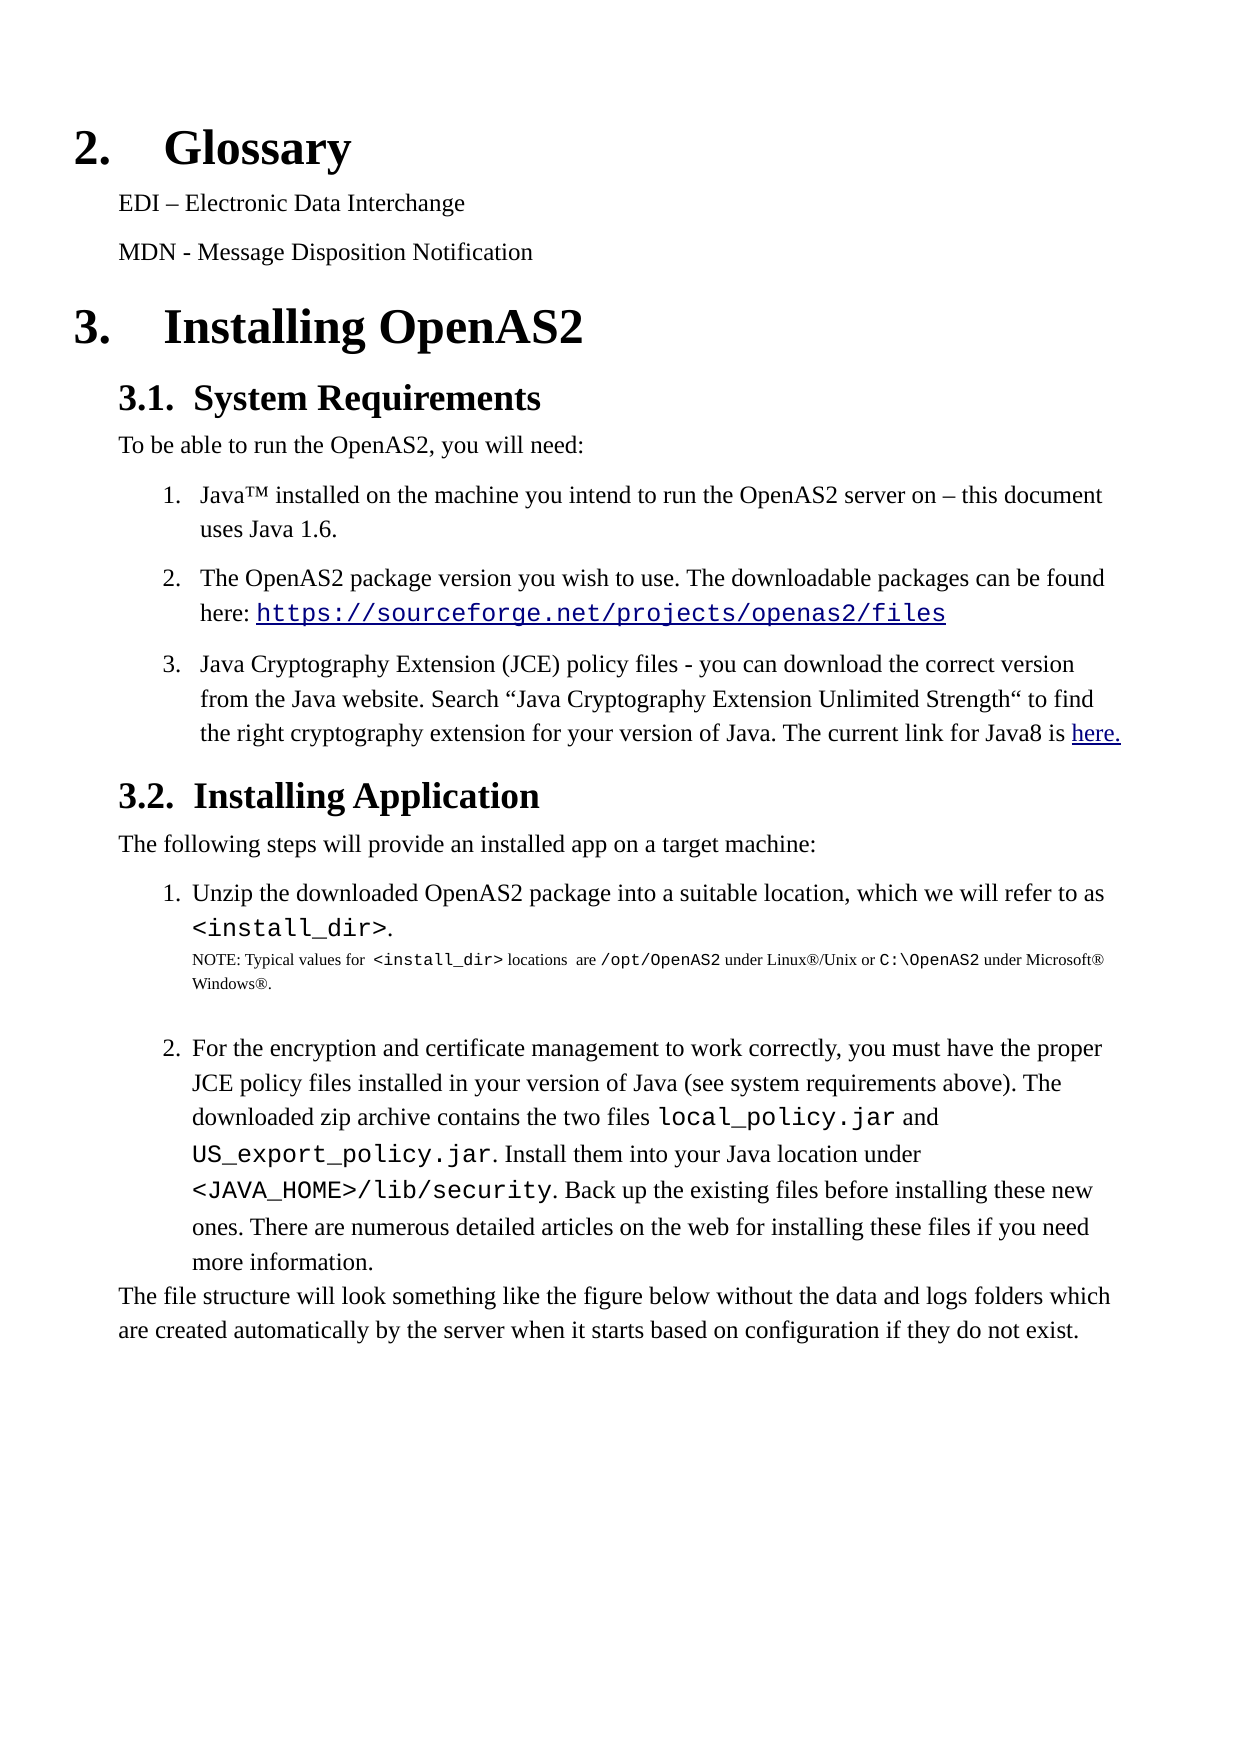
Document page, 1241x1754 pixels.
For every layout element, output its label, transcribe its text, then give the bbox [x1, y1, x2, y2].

text To be able to run the OpenAS2, you will need: [118, 431, 1122, 459]
list The OpenAS2 package version you wish to use. The downloadable packages can be found here: https://sourceforge.net/projects/openas2/files [162, 563, 1122, 628]
subtitle Glossary [73, 118, 1122, 176]
text MDN - Message Disposition Notification [118, 237, 1122, 266]
list Java™ installed on the machine you intend to run the OpenAS2 server on – this document uses Java 1.6. [162, 480, 1122, 543]
text EDI – Electronic Data Interchange [118, 188, 1122, 217]
list Unzip the downloaded OpenAS2 package into a suitable location, which we will refer to as <install_dir>. [162, 878, 1122, 943]
text The file structure will look something like the figure below without the data and logs folders which are created automatically by the server when it starts based on configuration if they do not exist. [118, 1281, 1122, 1344]
list NOTE: Typical values for <install_dir> locations are /opt/OpenAS2 under Linux®/Unix or C:\OpenAS2 under Microsoft® Windows®. [162, 950, 1122, 1028]
subtitle Installing Application [118, 773, 1122, 817]
list For the encryption and certificate management to work correctly, you must have the proper JCE policy files installed in your version of Java (see system requirements above). The downloaded zip archive contains the two files local_policy.jar and US_export_policy.jar. Install them into your Java location under <JAVA_HOME>/lib/security. Back up the existing files before installing these new ones. There are numerous detailed articles on the web for installing these files if you need more information. [162, 1033, 1122, 1275]
text The following steps will provide an installed app on a target machine: [118, 829, 1122, 858]
subtitle System Requirements [118, 375, 1122, 418]
list Java Cryptography Extension (JCE) policy files - you can download the correct version from the Java website. Search “Java Cryptography Extension Unlimited Strength“ to find the right cryptography extension for your version of Java. The current link for Java8 is here. [162, 649, 1122, 747]
subtitle Installing OpenAS2 [73, 297, 1122, 354]
